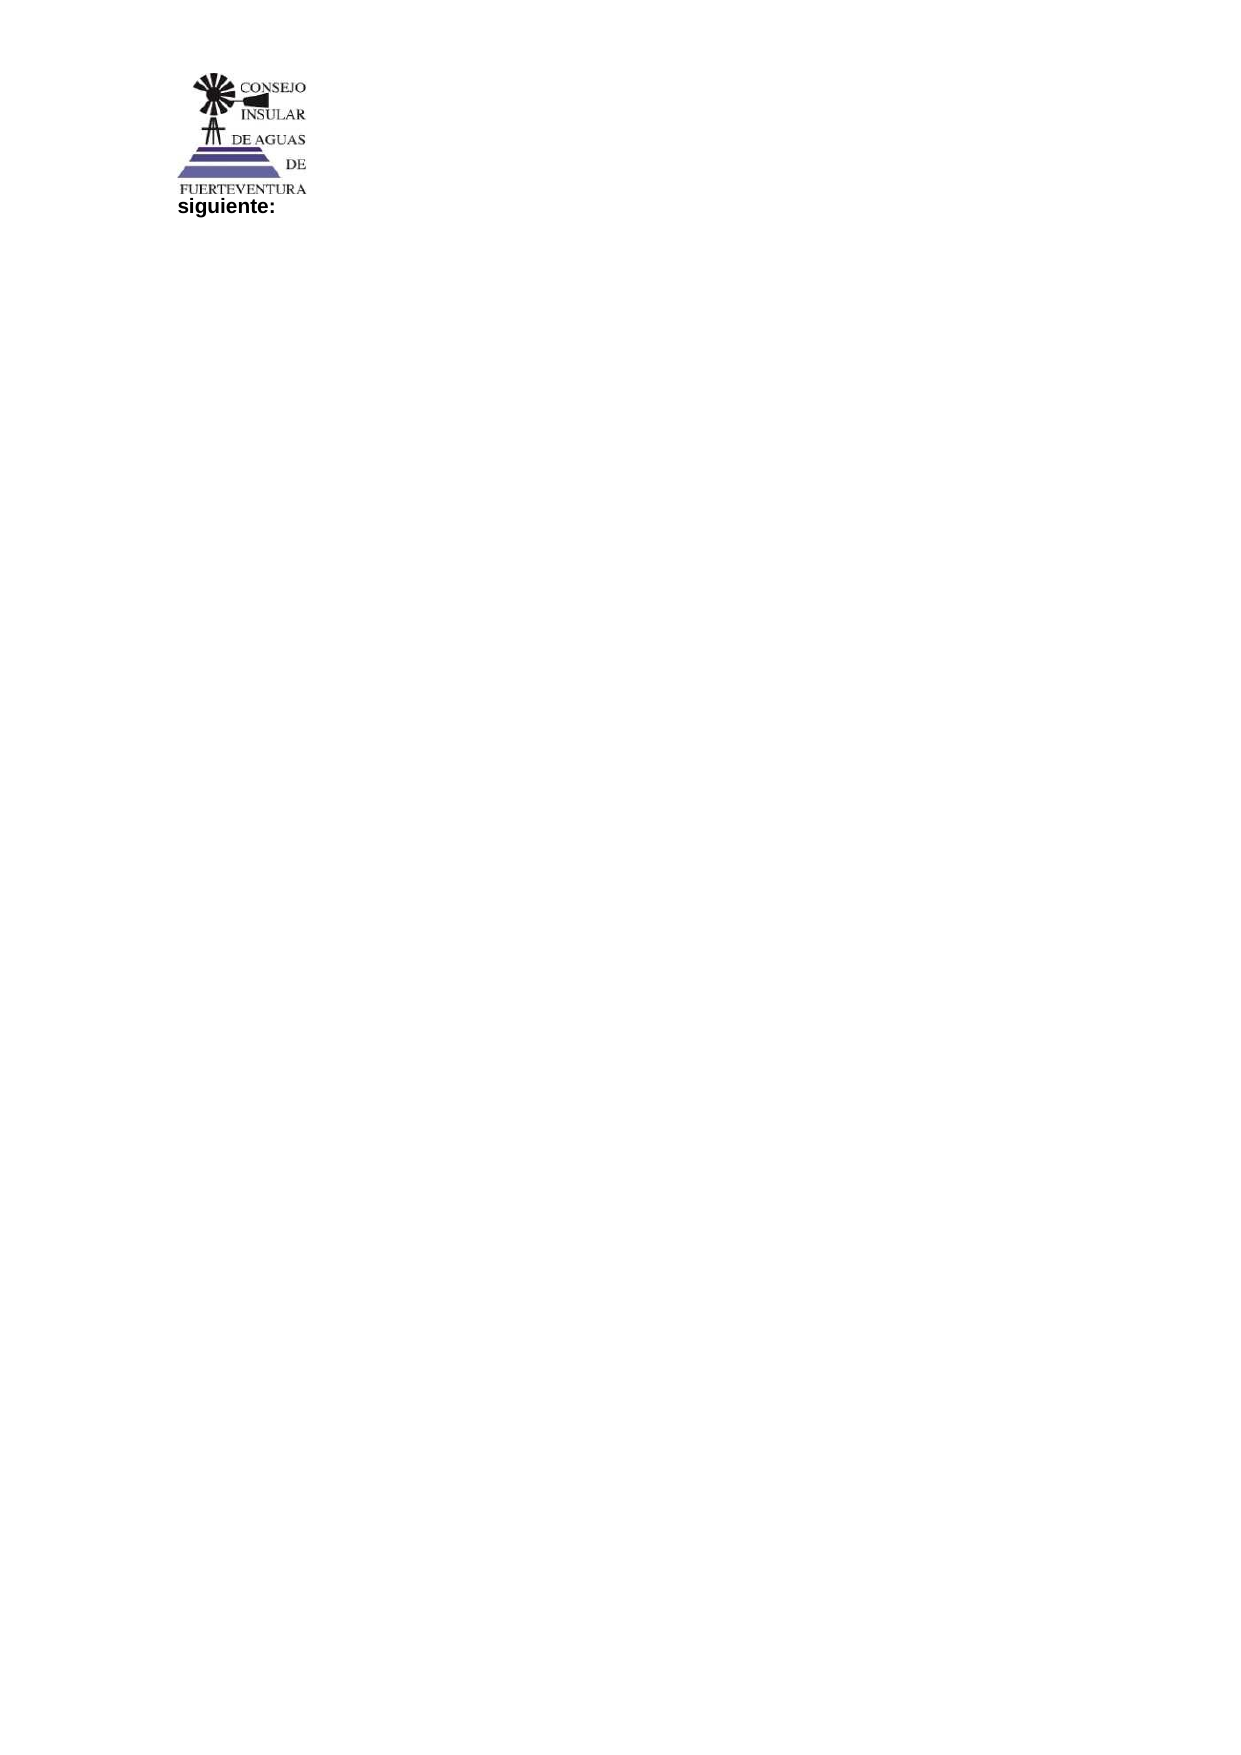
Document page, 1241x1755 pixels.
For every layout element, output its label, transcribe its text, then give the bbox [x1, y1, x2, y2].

text siguiente: [177, 194, 1064, 218]
